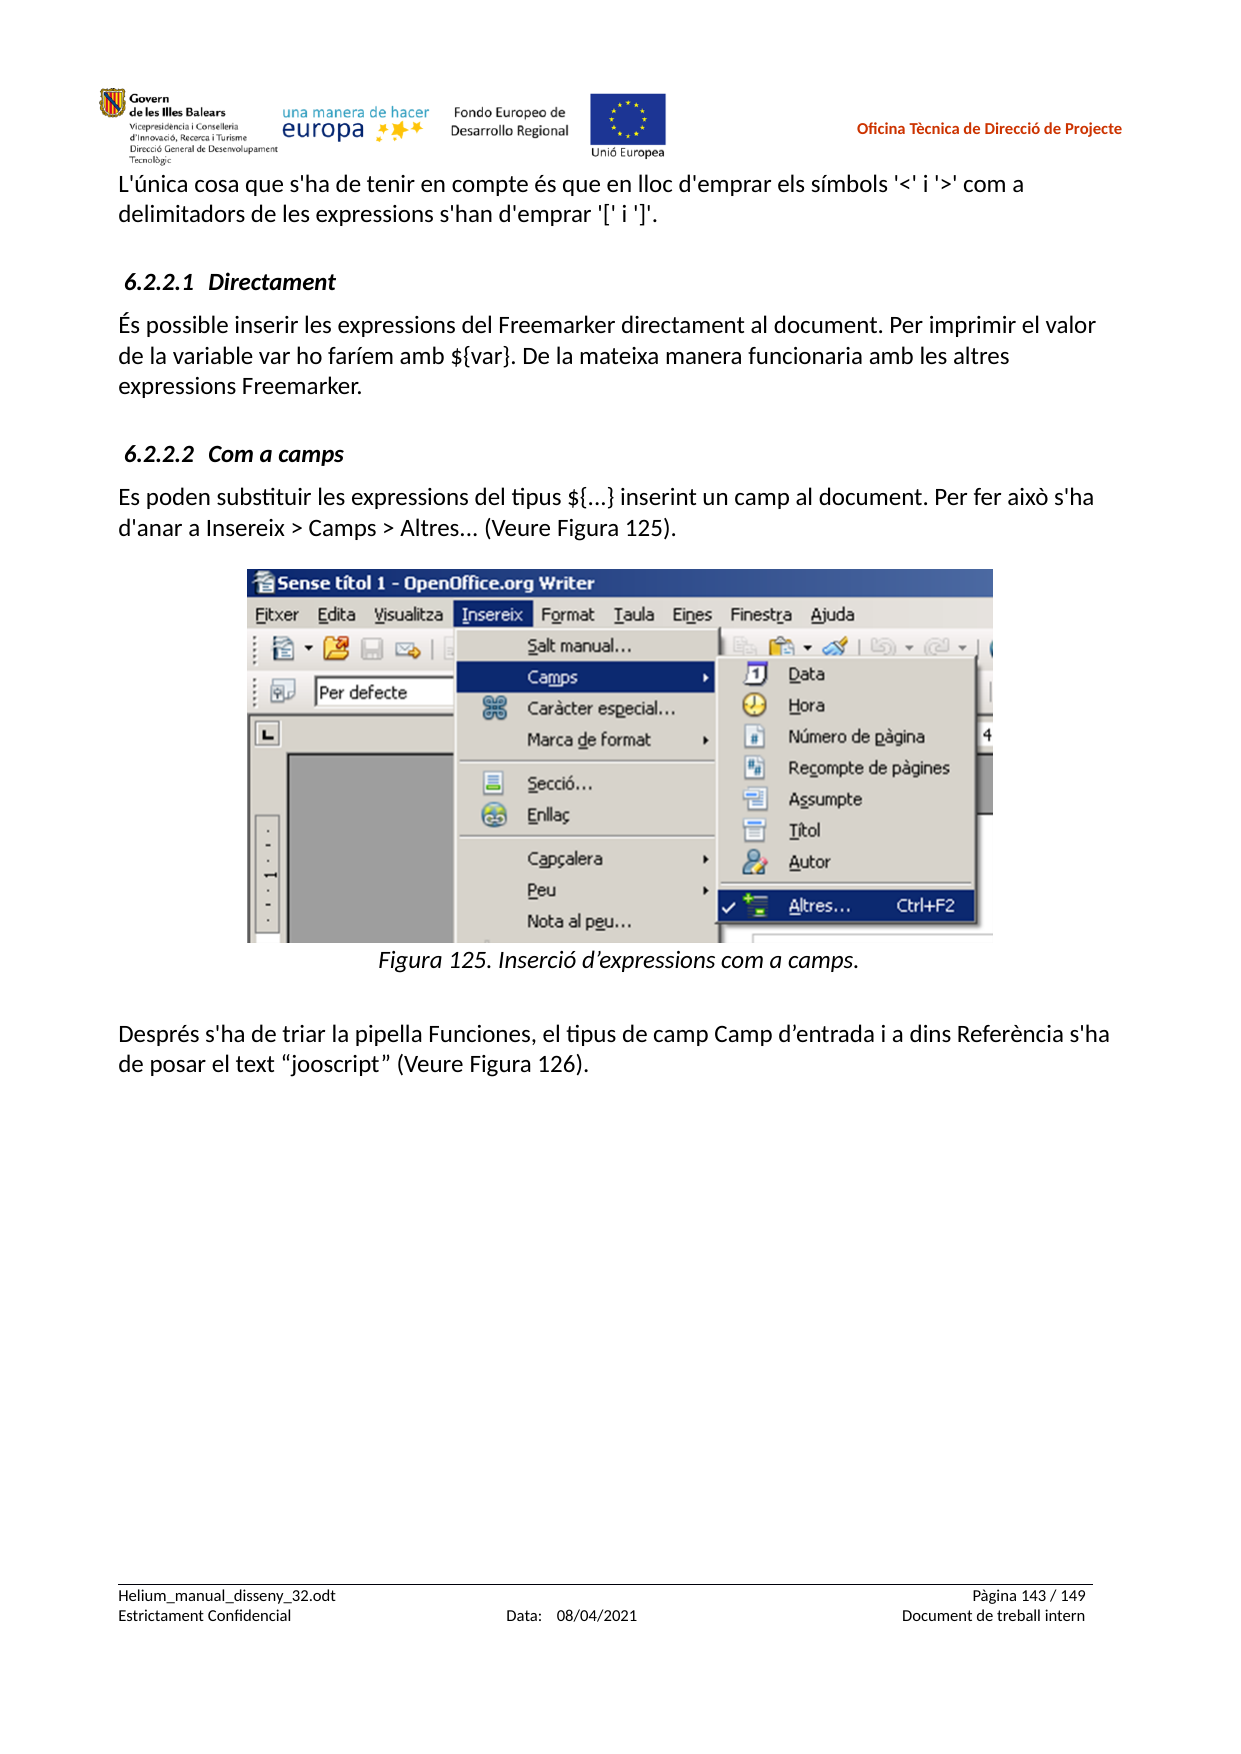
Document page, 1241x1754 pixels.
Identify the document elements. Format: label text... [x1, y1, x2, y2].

text És possible inserir les expressions del Freemarker directament al document. Per imprimir el valor de la variable var ho faríem amb ${var}. De la mateixa manera funcionaria amb les altres expressions Freemarker. [118, 309, 1122, 401]
text Es poden substituir les expressions del tipus ${...} inserint un camp al document. Per fer això s'ha d'anar a Insereix > Camps > Altres... (Veure Figura 125). [118, 481, 1122, 542]
picture [245, 567, 995, 945]
subtitle Com a camps [118, 438, 1122, 469]
text L'única cosa que s'ha de tenir en compte és que en lloc d'emprar els símbols '<' i '>' com a delimitadors de les expressions s'han d'emprar '[' i ']'. [118, 168, 1122, 229]
text Després s'ha de triar la pipella Funciones, el tipus de camp Camp d’entrada i a dins Referència s'ha de posar el text “jooscript” (Veure Figura 126). [118, 1018, 1122, 1079]
text Figura 125. Inserció d’expressions com a camps. [246, 945, 995, 975]
picture [99, 87, 668, 166]
subtitle Directament [118, 266, 1122, 297]
